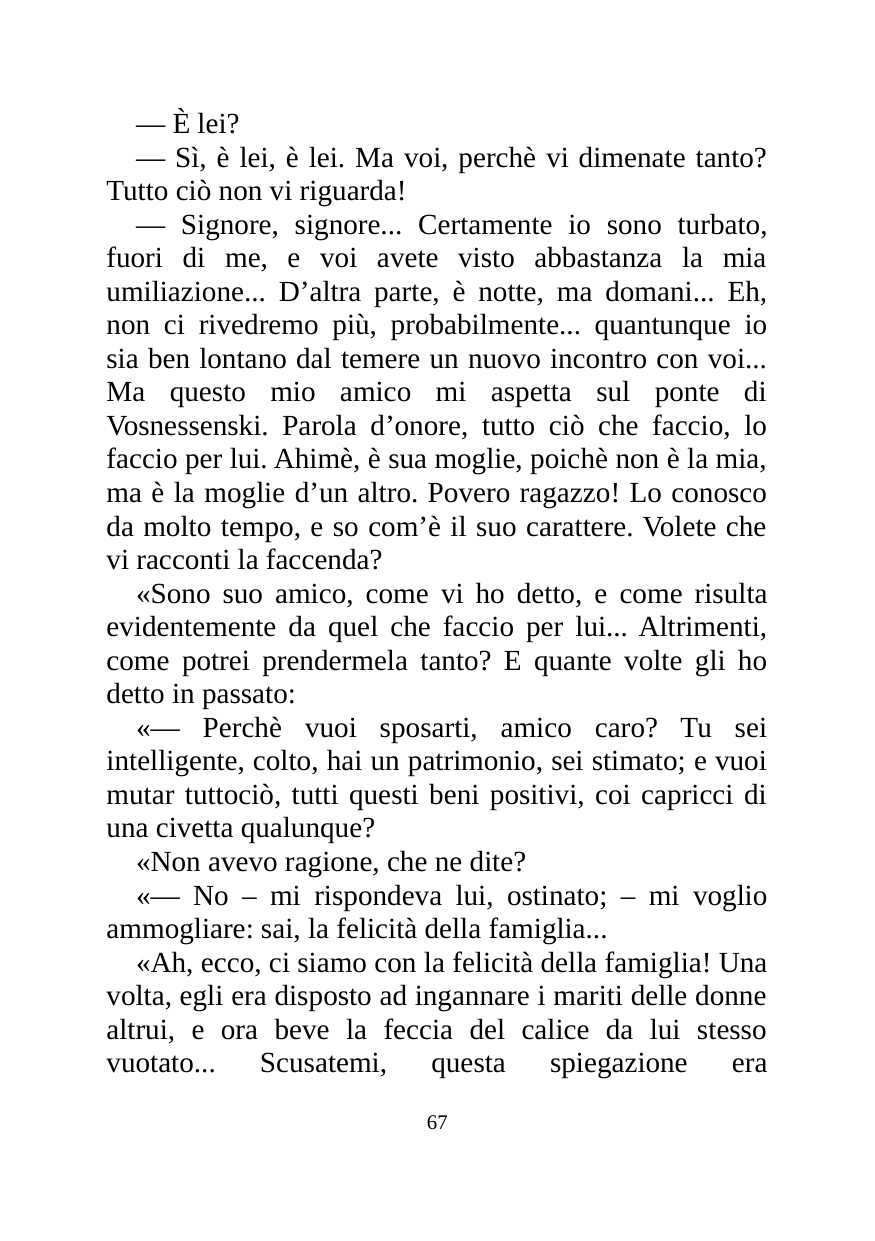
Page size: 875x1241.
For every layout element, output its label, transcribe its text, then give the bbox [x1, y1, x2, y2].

text — È lei? [106, 106, 768, 140]
text «Ah, ecco, ci siamo con la felicità della famiglia! Una volta, egli era disposto ad ingannare i mariti delle donne altrui, e ora beve la feccia del calice da lui stesso vuotato... Scusatemi, questa spiegazione era [106, 945, 768, 1079]
text — Signore, signore... Certamente io sono turbato, fuori di me, e voi avete visto abbastanza la mia umiliazione... D’altra parte, è notte, ma domani... Eh, non ci rivedremo più, probabilmente... quantunque io sia ben lontano dal temere un nuovo incontro con voi... Ma questo mio amico mi aspetta sul ponte di Vosnessenski. Parola d’onore, tutto ciò che faccio, lo faccio per lui. Ahimè, è sua moglie, poichè non è la mia, ma è la moglie d’un altro. Povero ragazzo! Lo conosco da molto tempo, e so com’è il suo carattere. Volete che vi racconti la faccenda? [106, 207, 768, 576]
text — Sì, è lei, è lei. Ma voi, perchè vi dimenate tanto? Tutto ciò non vi riguarda! [106, 140, 768, 207]
text «— Perchè vuoi sposarti, amico caro? Tu sei intelligente, colto, hai un patrimonio, sei stimato; e vuoi mutar tuttociò, tutti questi beni positivi, coi capricci di una civetta qualunque? [106, 710, 768, 844]
text «Sono suo amico, come vi ho detto, e come risulta evidentemente da quel che faccio per lui... Altrimenti, come potrei prendermela tanto? E quante volte gli ho detto in passato: [106, 576, 768, 710]
text «Non avevo ragione, che ne dite? [106, 844, 768, 878]
text «— No – mi rispondeva lui, ostinato; – mi voglio ammogliare: sai, la felicità della famiglia... [106, 878, 768, 945]
